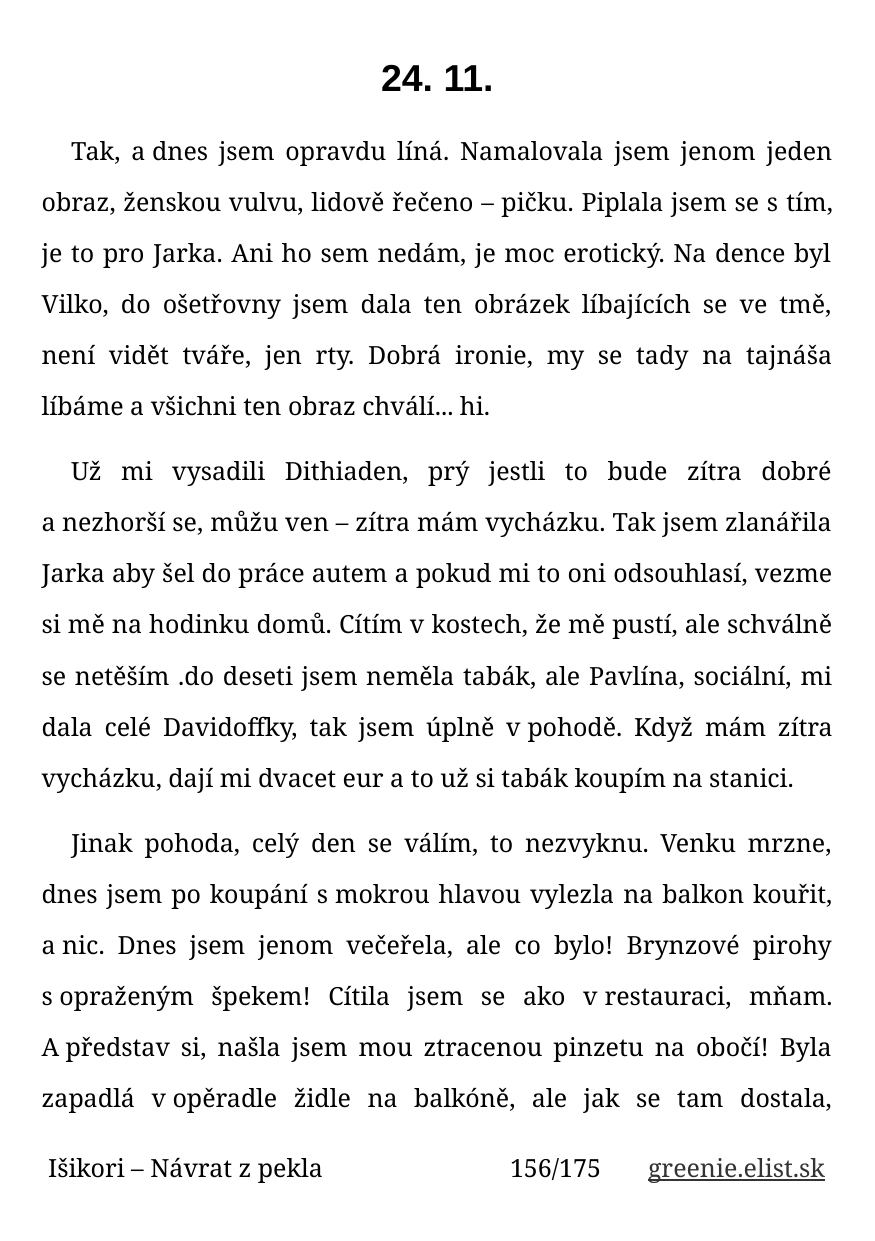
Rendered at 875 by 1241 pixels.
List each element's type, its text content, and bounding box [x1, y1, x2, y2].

text Jinak pohoda, celý den se válím, to nezvyknu. Venku mrzne, dnes jsem po koupání s mokrou hlavou vylezla na balkon kouřit, a nic. Dnes jsem jenom večeřela, ale co bylo! Brynzové pirohy s opraženým špekem! Cítila jsem se ako v restauraci, mňam. A představ si, našla jsem mou ztracenou pinzetu na obočí! Byla zapadlá v opěradle židle na balkóně, ale jak se tam dostala, [41, 826, 833, 1115]
subtitle 24. 11. [41, 56, 833, 99]
text Už mi vysadili Dithiaden, prý jestli to bude zítra dobré a nezhorší se, můžu ven – zítra mám vycházku. Tak jsem zlanářila Jarka aby šel do práce autem a pokud mi to oni odsouhlasí, vezme si mě na hodinku domů. Cítím v kostech, že mě pustí, ale schválně se netěším .do deseti jsem neměla tabák, ale Pavlína, sociální, mi dala celé Davidoffky, tak jsem úplně v pohodě. Když mám zítra vycházku, dají mi dvacet eur a to už si tabák koupím na stanici. [41, 454, 833, 794]
text Tak, a dnes jsem opravdu líná. Namalovala jsem jenom jeden obraz, ženskou vulvu, lidově řečeno – pičku. Piplala jsem se s tím, je to pro Jarka. Ani ho sem nedám, je moc erotický. Na dence byl Vilko, do ošetřovny jsem dala ten obrázek líbajících se ve tmě, není vidět tváře, jen rty. Dobrá ironie, my se tady na tajnáša líbáme a všichni ten obraz chválí... hi. [41, 133, 833, 422]
